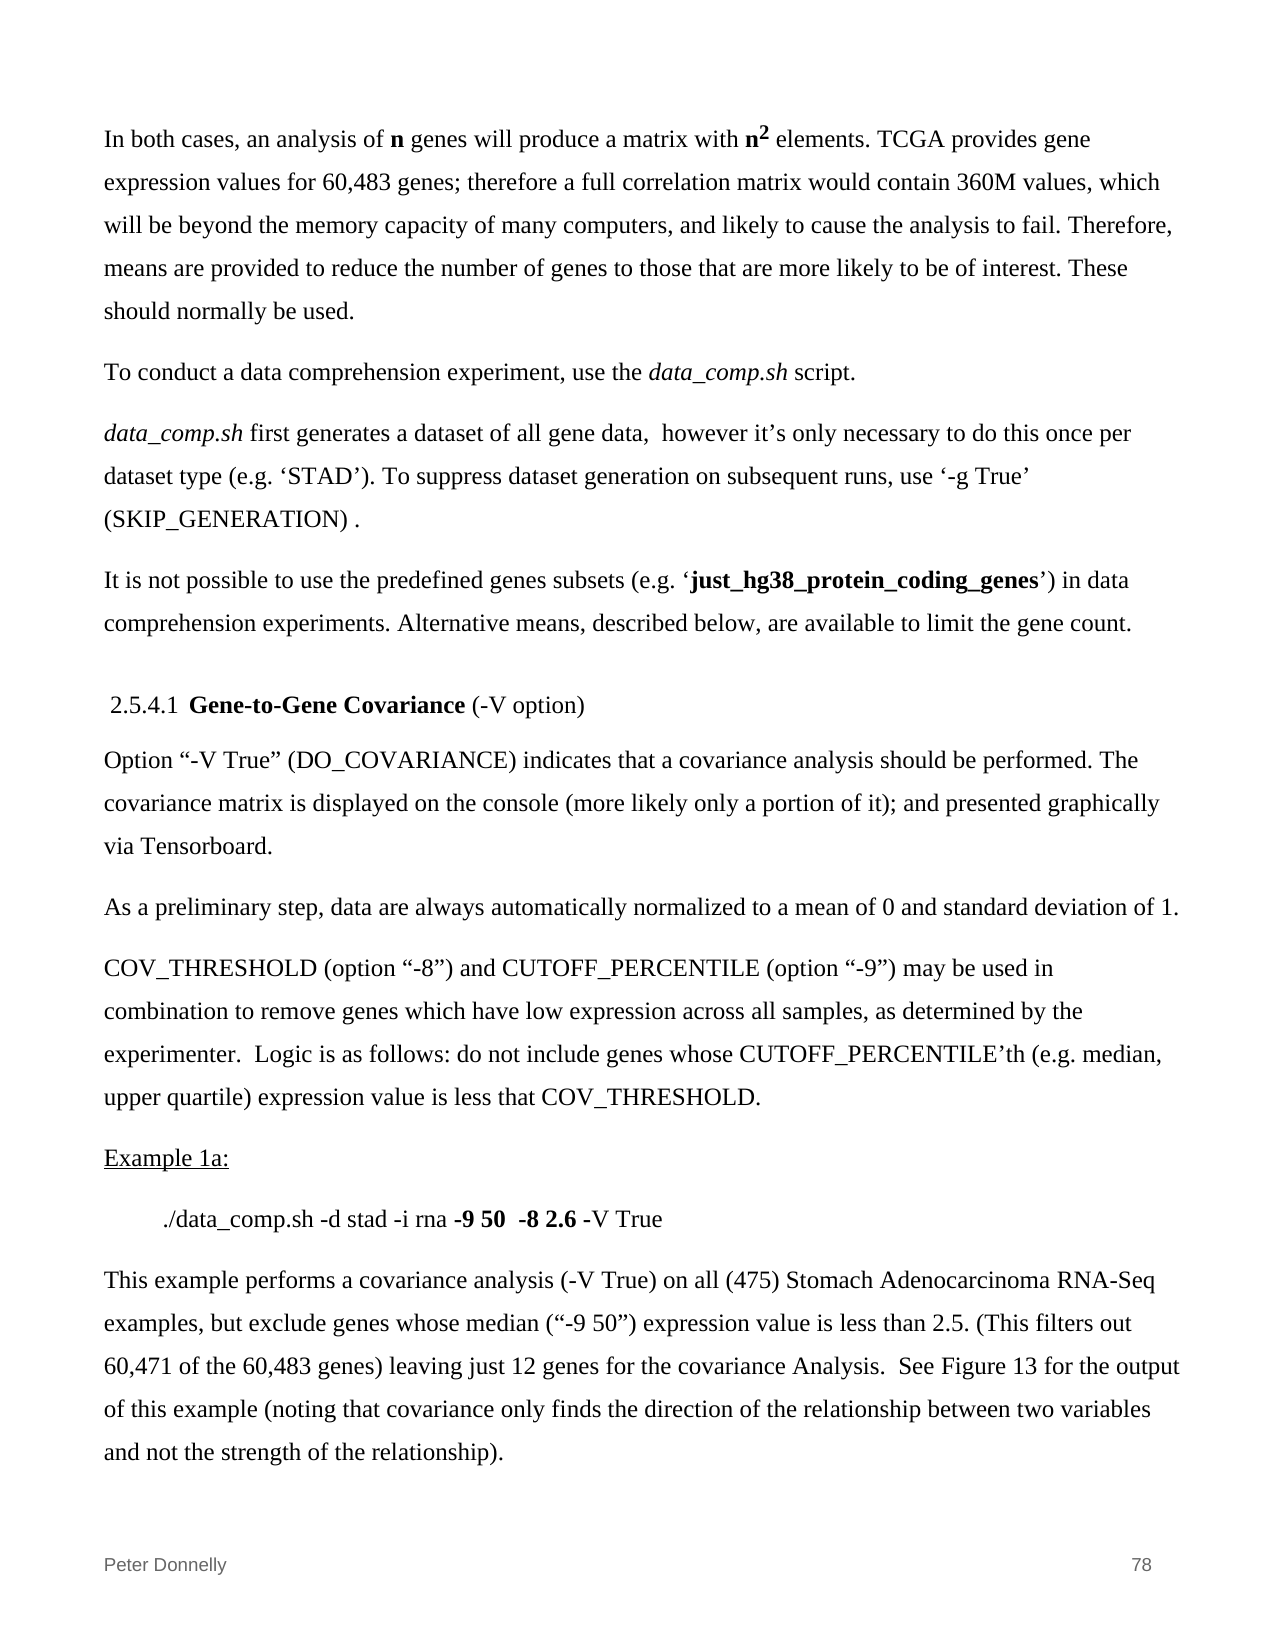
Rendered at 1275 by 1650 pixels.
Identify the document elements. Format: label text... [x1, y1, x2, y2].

text data_comp.sh first generates a dataset of all gene data, however it’s only necessary to do this once per dataset type (e.g. ‘STAD’). To suppress dataset generation on subsequent runs, use ‘-g True’ (SKIP_GENERATION) . [103, 418, 1181, 533]
text Example 1a: [103, 1143, 1181, 1172]
text In both cases, an analysis of n genes will produce a matrix with n2 elements. TCGA provides gene expression values for 60,483 genes; therefore a full correlation matrix would contain 360M values, which will be beyond the memory capacity of many computers, and likely to cause the analysis to fail. Therefore, means are provided to reduce the number of genes to those that are more likely to be of interest. These should normally be used. [103, 120, 1181, 325]
text This example performs a covariance analysis (-V True) on all (475) Stomach Adenocarcinoma RNA-Seq examples, but exclude genes whose median (“-9 50”) expression value is less than 2.5. (This filters out 60,471 of the 60,483 genes) leaving just 12 genes for the covariance Analysis. See Figure 13 for the output of this example (noting that covariance only finds the direction of the relationship between two variables and not the strength of the relationship). [103, 1265, 1181, 1466]
text To conduct a data comprehension experiment, use the data_comp.sh script. [103, 357, 1181, 386]
text It is not possible to use the predefined genes subsets (e.g. ‘just_hg38_protein_coding_genes’) in data comprehension experiments. Alternative means, described below, are available to limit the gene count. [103, 565, 1181, 637]
text Option “-V True” (DO_COVARIANCE) indicates that a covariance analysis should be performed. The covariance matrix is displayed on the console (more likely only a portion of it); and presented graphically via Tensorboard. [103, 745, 1181, 860]
text ./data_comp.sh -d stad -i rna -9 50 -8 2.6 -V True [162, 1204, 1181, 1233]
text As a preliminary step, data are always automatically normalized to a mean of 0 and standard deviation of 1. [103, 892, 1181, 921]
text COV_THRESHOLD (option “-8”) and CUTOFF_PERCENTILE (option “-9”) may be used in combination to remove genes which have low expression across all samples, as determined by the experimenter. Logic is as follows: do not include genes whose CUTOFF_PERCENTILE’th (e.g. median, upper quartile) expression value is less that COV_THRESHOLD. [103, 953, 1181, 1111]
subtitle Gene-to-Gene Covariance (-V option) [103, 690, 1181, 718]
